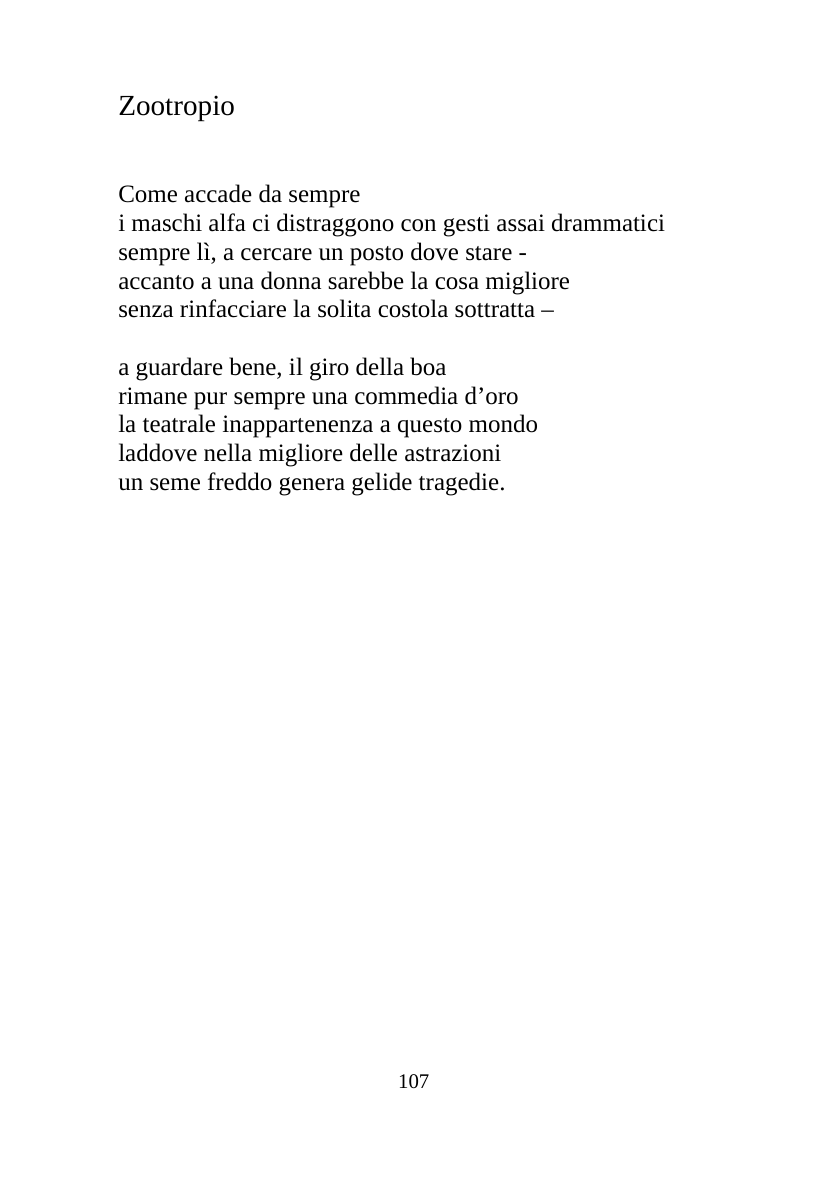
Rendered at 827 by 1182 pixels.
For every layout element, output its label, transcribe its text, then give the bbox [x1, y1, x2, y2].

text la teatrale inappartenenza a questo mondo [88, 409, 738, 438]
text un seme freddo genera gelide tragedie. [88, 467, 738, 496]
text laddove nella migliore delle astrazioni [88, 438, 738, 467]
text accanto a una donna sarebbe la cosa migliore [88, 266, 738, 294]
text a guardare bene, il giro della boa [88, 352, 738, 381]
text senza rinfacciare la solita costola sottratta – [88, 294, 738, 323]
text i maschi alfa ci distraggono con gesti assai drammatici [88, 208, 738, 237]
text Come accade da sempre [88, 179, 738, 208]
text rimane pur sempre una commedia d’oro [88, 381, 738, 409]
text sempre lì, a cercare un posto dove stare - [88, 237, 738, 266]
subtitle Zootropio [88, 88, 738, 122]
